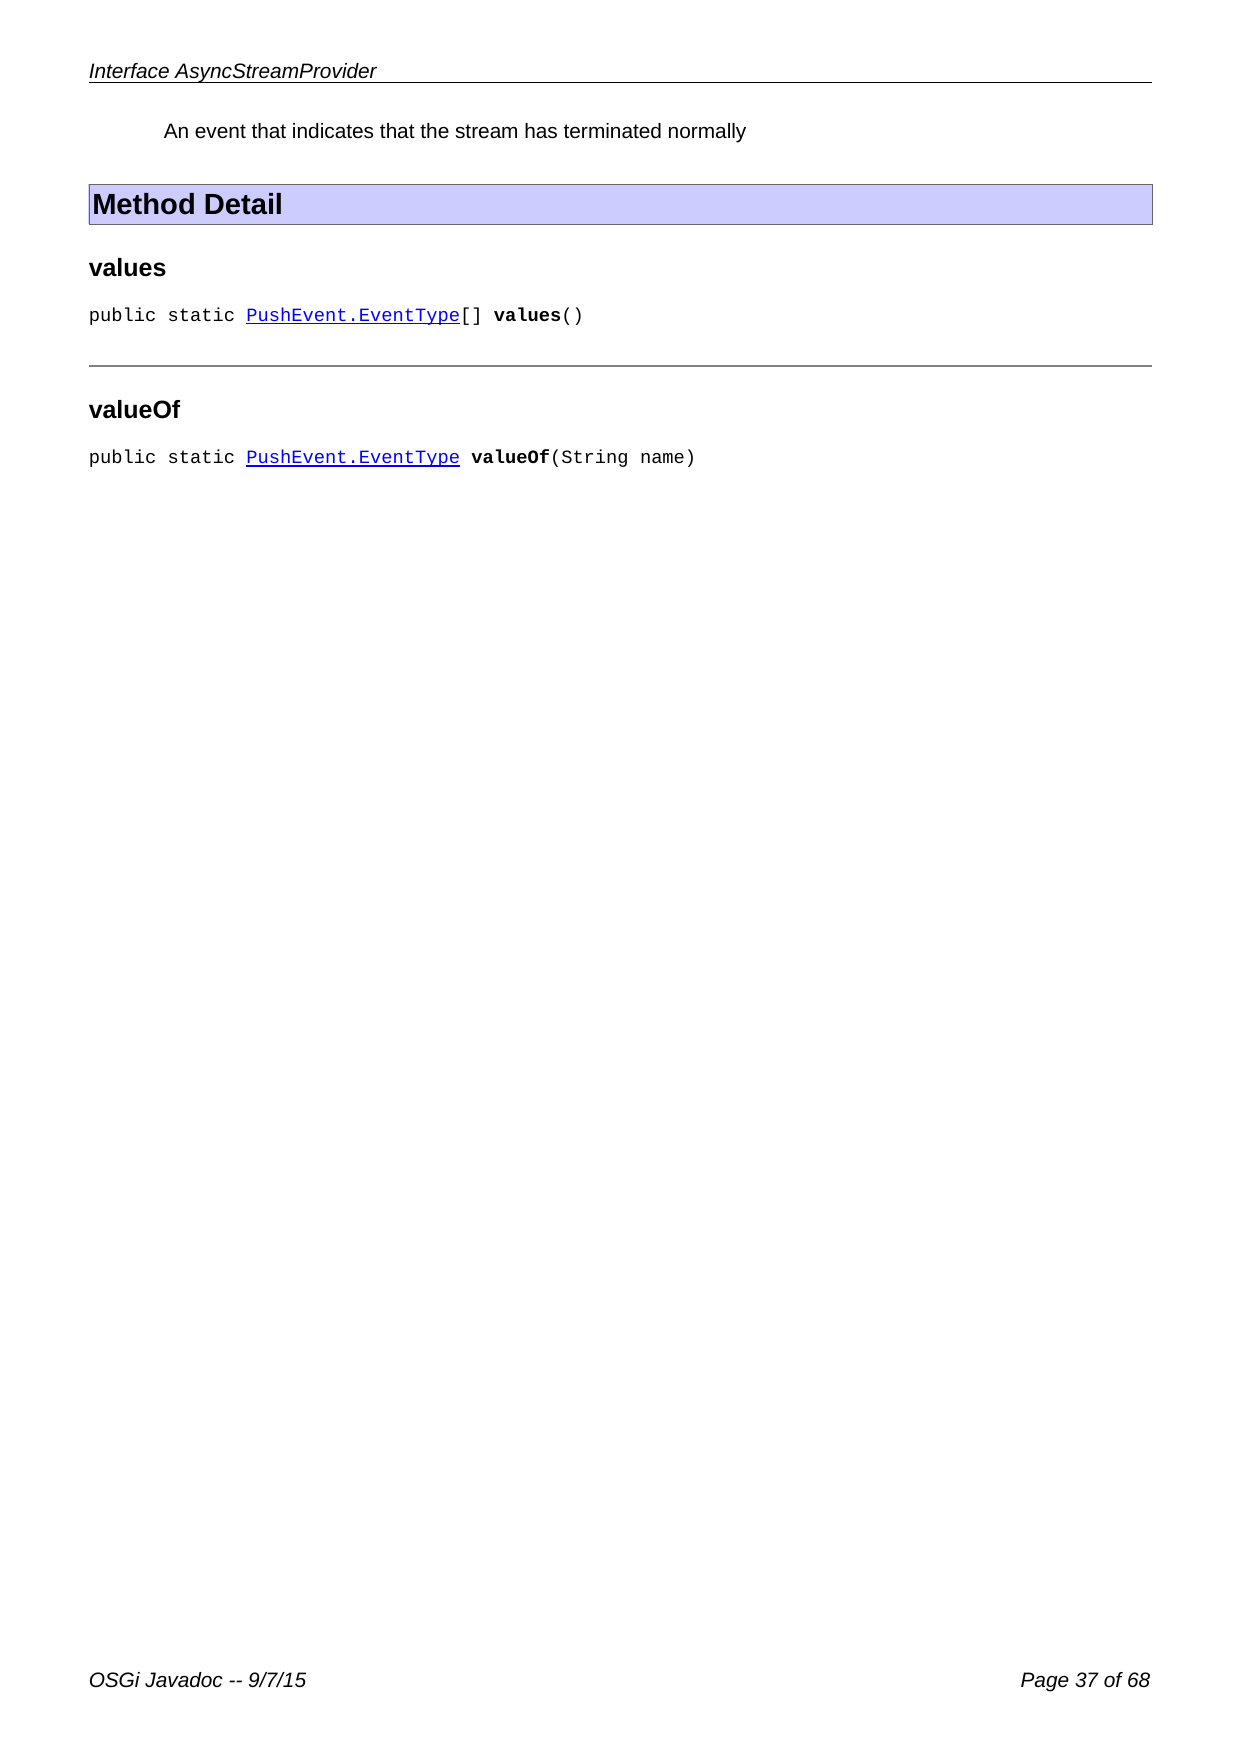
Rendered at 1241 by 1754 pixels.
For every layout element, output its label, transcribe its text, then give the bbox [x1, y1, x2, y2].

text public static PushEvent.EventType[] values() [88, 306, 1152, 327]
text An event that indicates that the stream has terminated normally [163, 118, 1152, 142]
text public static PushEvent.EventType valueOf(String name) [88, 448, 1152, 469]
subtitle Method Detail [90, 185, 1152, 224]
subtitle values [88, 253, 1152, 282]
subtitle valueOf [88, 395, 1152, 424]
